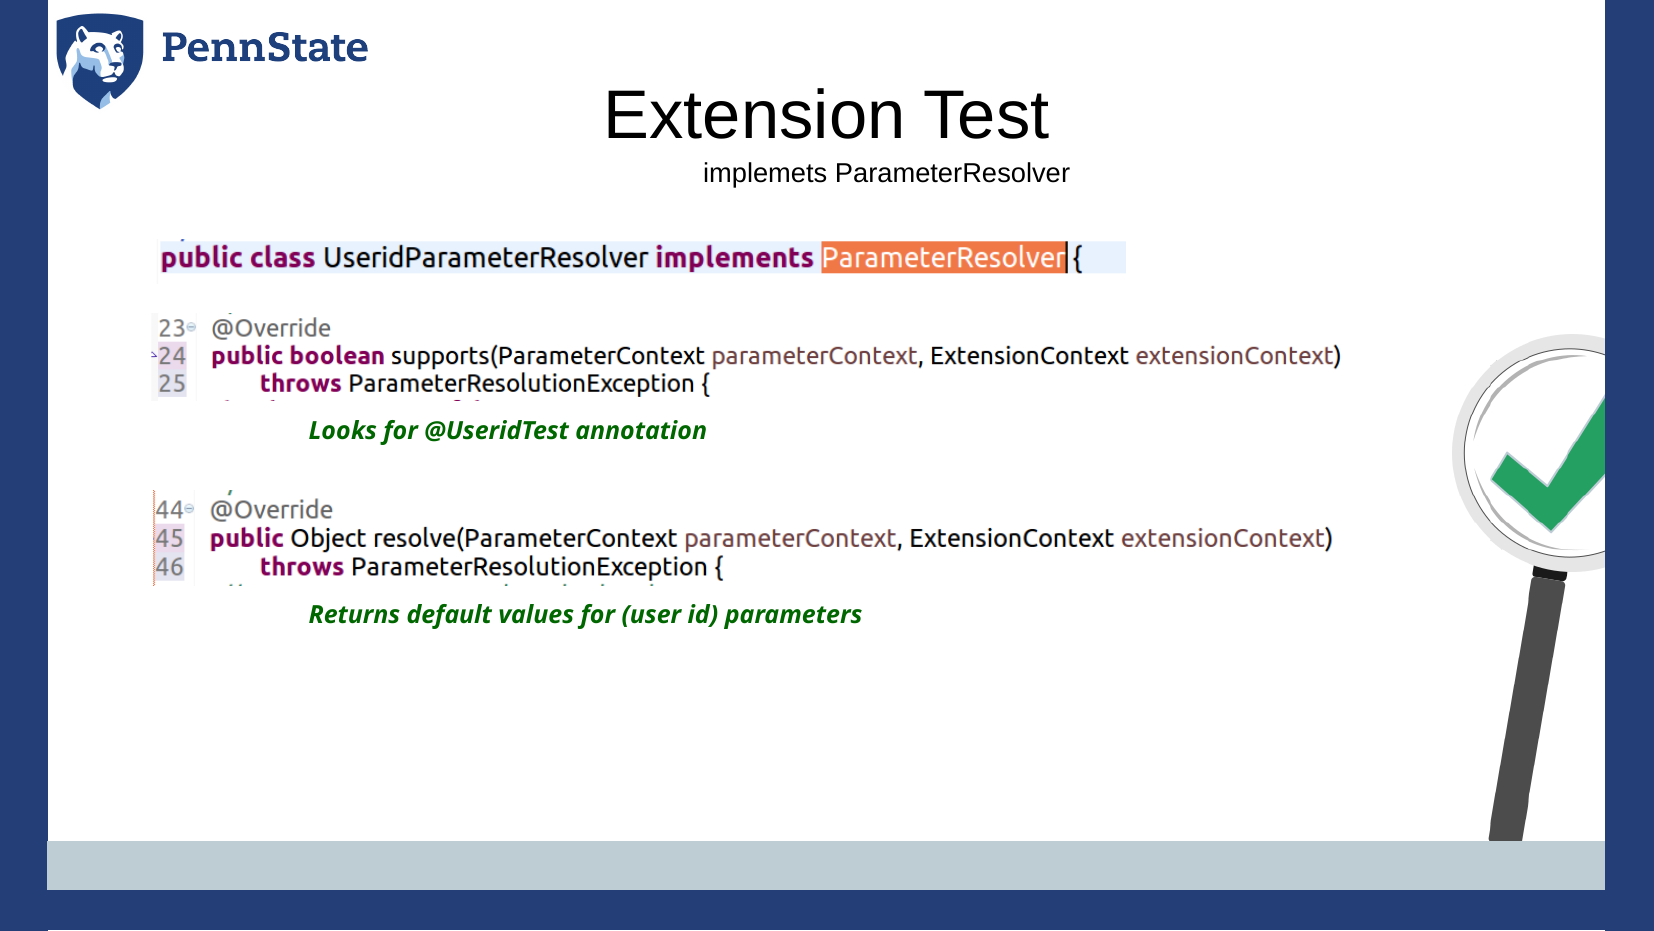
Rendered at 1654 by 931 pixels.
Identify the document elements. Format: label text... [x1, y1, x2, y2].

title Extension Test [82, 37, 1571, 193]
title Returns default values for (user id) parameters [308, 587, 879, 645]
picture [153, 490, 1366, 587]
picture [150, 239, 1126, 284]
picture [48, 0, 411, 152]
picture [151, 313, 1348, 402]
list implemets ParameterResolver [645, 157, 1073, 191]
title Looks for @UseridTest annotation [308, 407, 729, 453]
picture [1452, 334, 1605, 841]
